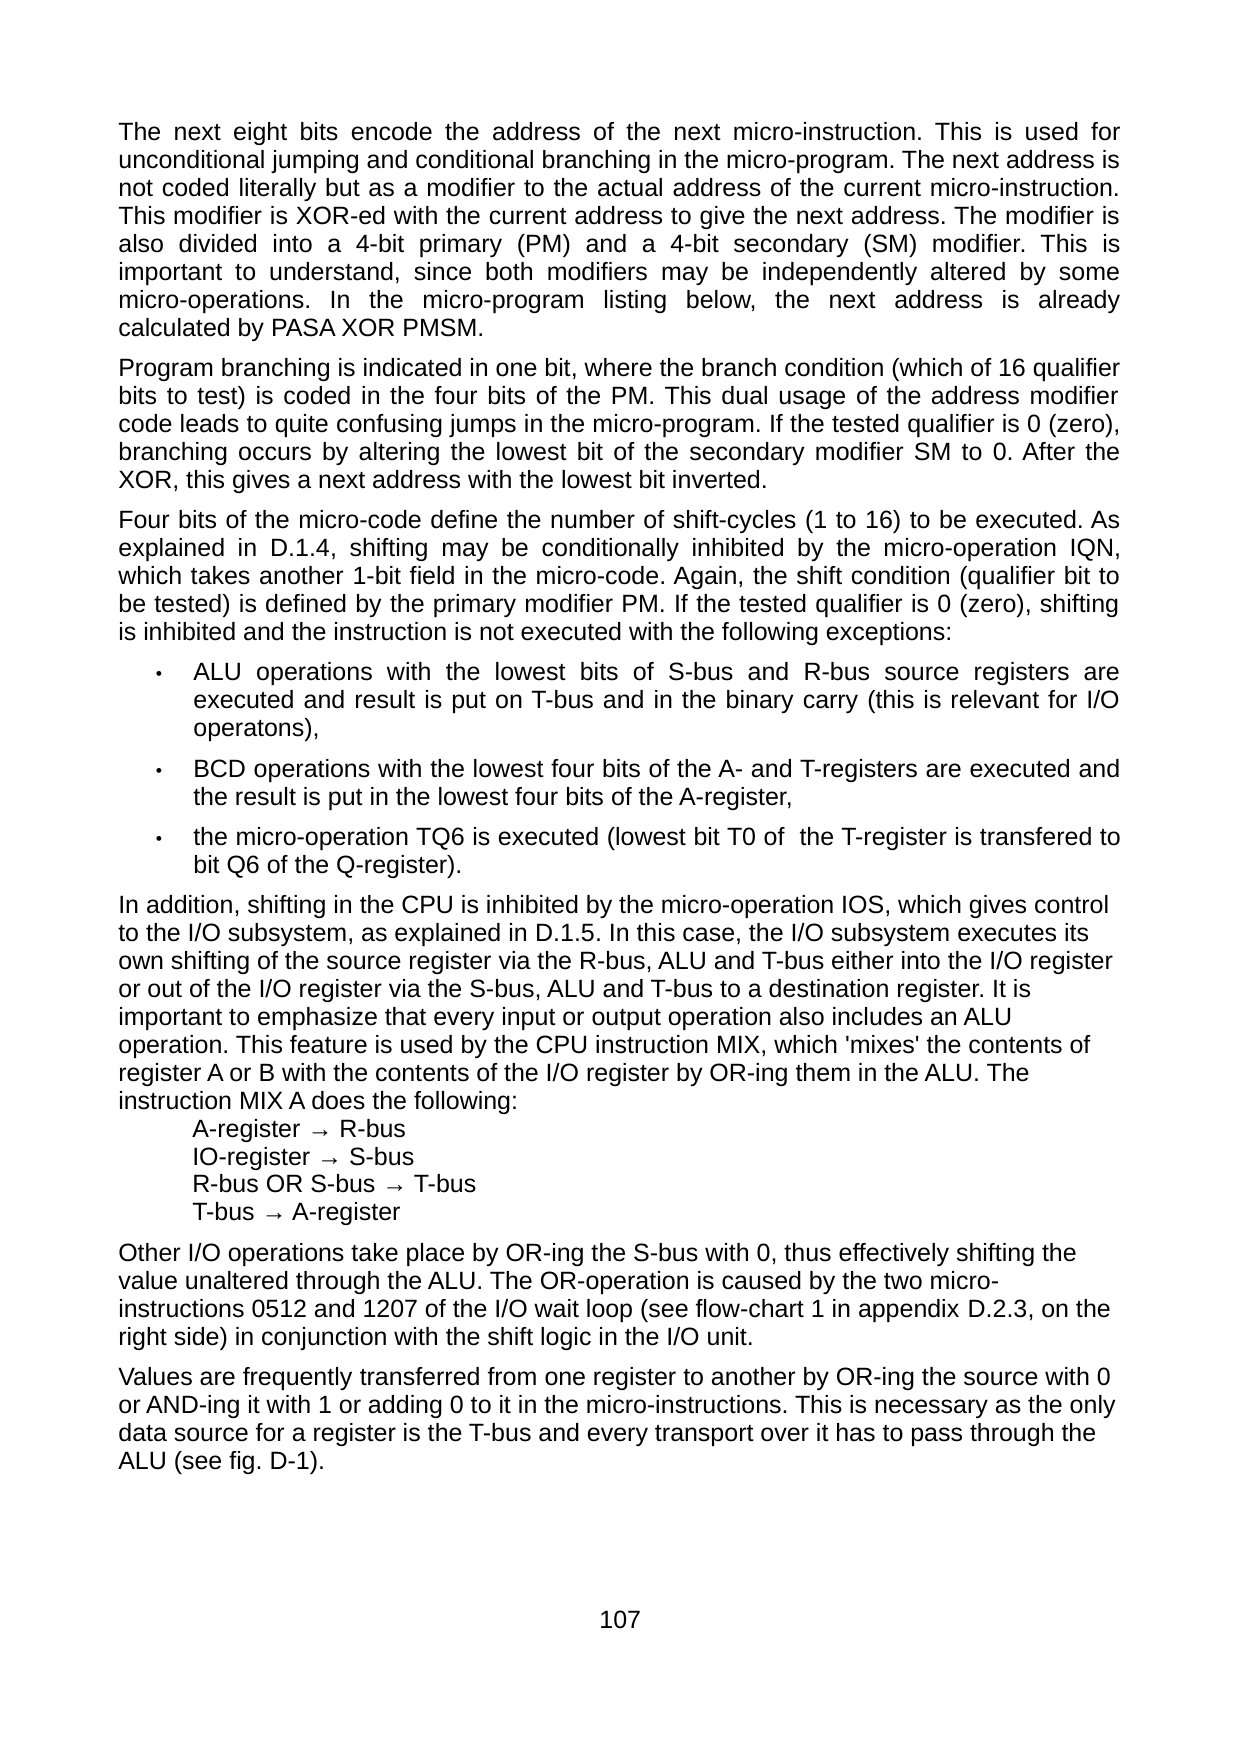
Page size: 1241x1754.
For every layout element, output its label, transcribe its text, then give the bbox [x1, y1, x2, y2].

text Other I/O operations take place by OR-ing the S-bus with 0, thus effectively shifting the value unaltered through the ALU. The OR-operation is caused by the two micro-instructions 0512 and 1207 of the I/O wait loop (see flow-chart 1 in appendix D.2.3, on the right side) in conjunction with the shift logic in the I/O unit. [118, 1238, 1122, 1350]
list ALU operations with the lowest bits of S-bus and R-bus source registers are executed and result is put on T-bus and in the binary carry (this is relevant for I/O operatons), [156, 658, 1122, 742]
text Program branching is indicated in one bit, where the branch condition (which of 16 qualifier bits to test) is coded in the four bits of the PM. This dual usage of the address modifier code leads to quite confusing jumps in the micro-program. If the tested qualifier is 0 (zero), branching occurs by altering the lowest bit of the secondary modifier SM to 0. After the XOR, this gives a next address with the lowest bit inverted. [118, 354, 1122, 493]
text Four bits of the micro-code define the number of shift-cycles (1 to 16) to be executed. As explained in D.1.4, shifting may be conditionally inhibited by the micro-operation IQN, which takes another 1-bit field in the micro-code. Again, the shift condition (qualifier bit to be tested) is defined by the primary modifier PM. If the tested qualifier is 0 (zero), shifting is inhibited and the instruction is not executed with the following exceptions: [118, 506, 1122, 646]
text In addition, shifting in the CPU is inhibited by the micro-operation IOS, which gives control to the I/O subsystem, as explained in D.1.5. In this case, the I/O subsystem executes its own shifting of the source register via the R-bus, ALU and T-bus either into the I/O register or out of the I/O register via the S-bus, ALU and T-bus to a destination register. It is important to emphasize that every input or output operation also includes an ALU operation. This feature is used by the CPU instruction MIX, which 'mixes' the contents of register A or B with the contents of the I/O register by OR-ing them in the ALU. The instruction MIX A does the following: A-register → R-bus IO-register → S-bus R-bus OR S-bus → T-bus T-bus → A-register [118, 891, 1122, 1226]
list BCD operations with the lowest four bits of the A- and T-registers are executed and the result is put in the lowest four bits of the A-register, [156, 754, 1122, 810]
list the micro-operation TQ6 is executed (lowest bit T0 of the T-register is transfered to bit Q6 of the Q-register). [156, 823, 1122, 878]
text Values are frequently transferred from one register to another by OR-ing the source with 0 or AND-ing it with 1 or adding 0 to it in the micro-instructions. This is necessary as the only data source for a register is the T-bus and every transport over it has to pass through the ALU (see fig. D-1). [118, 1363, 1122, 1474]
text The next eight bits encode the address of the next micro-instruction. This is used for unconditional jumping and conditional branching in the micro-program. The next address is not coded literally but as a modifier to the actual address of the current micro-instruction. This modifier is XOR-ed with the current address to give the next address. The modifier is also divided into a 4-bit primary (PM) and a 4-bit secondary (SM) modifier. This is important to understand, since both modifiers may be independently altered by some micro-operations. In the micro-program listing below, the next address is already calculated by PASA XOR PMSM. [118, 118, 1122, 341]
